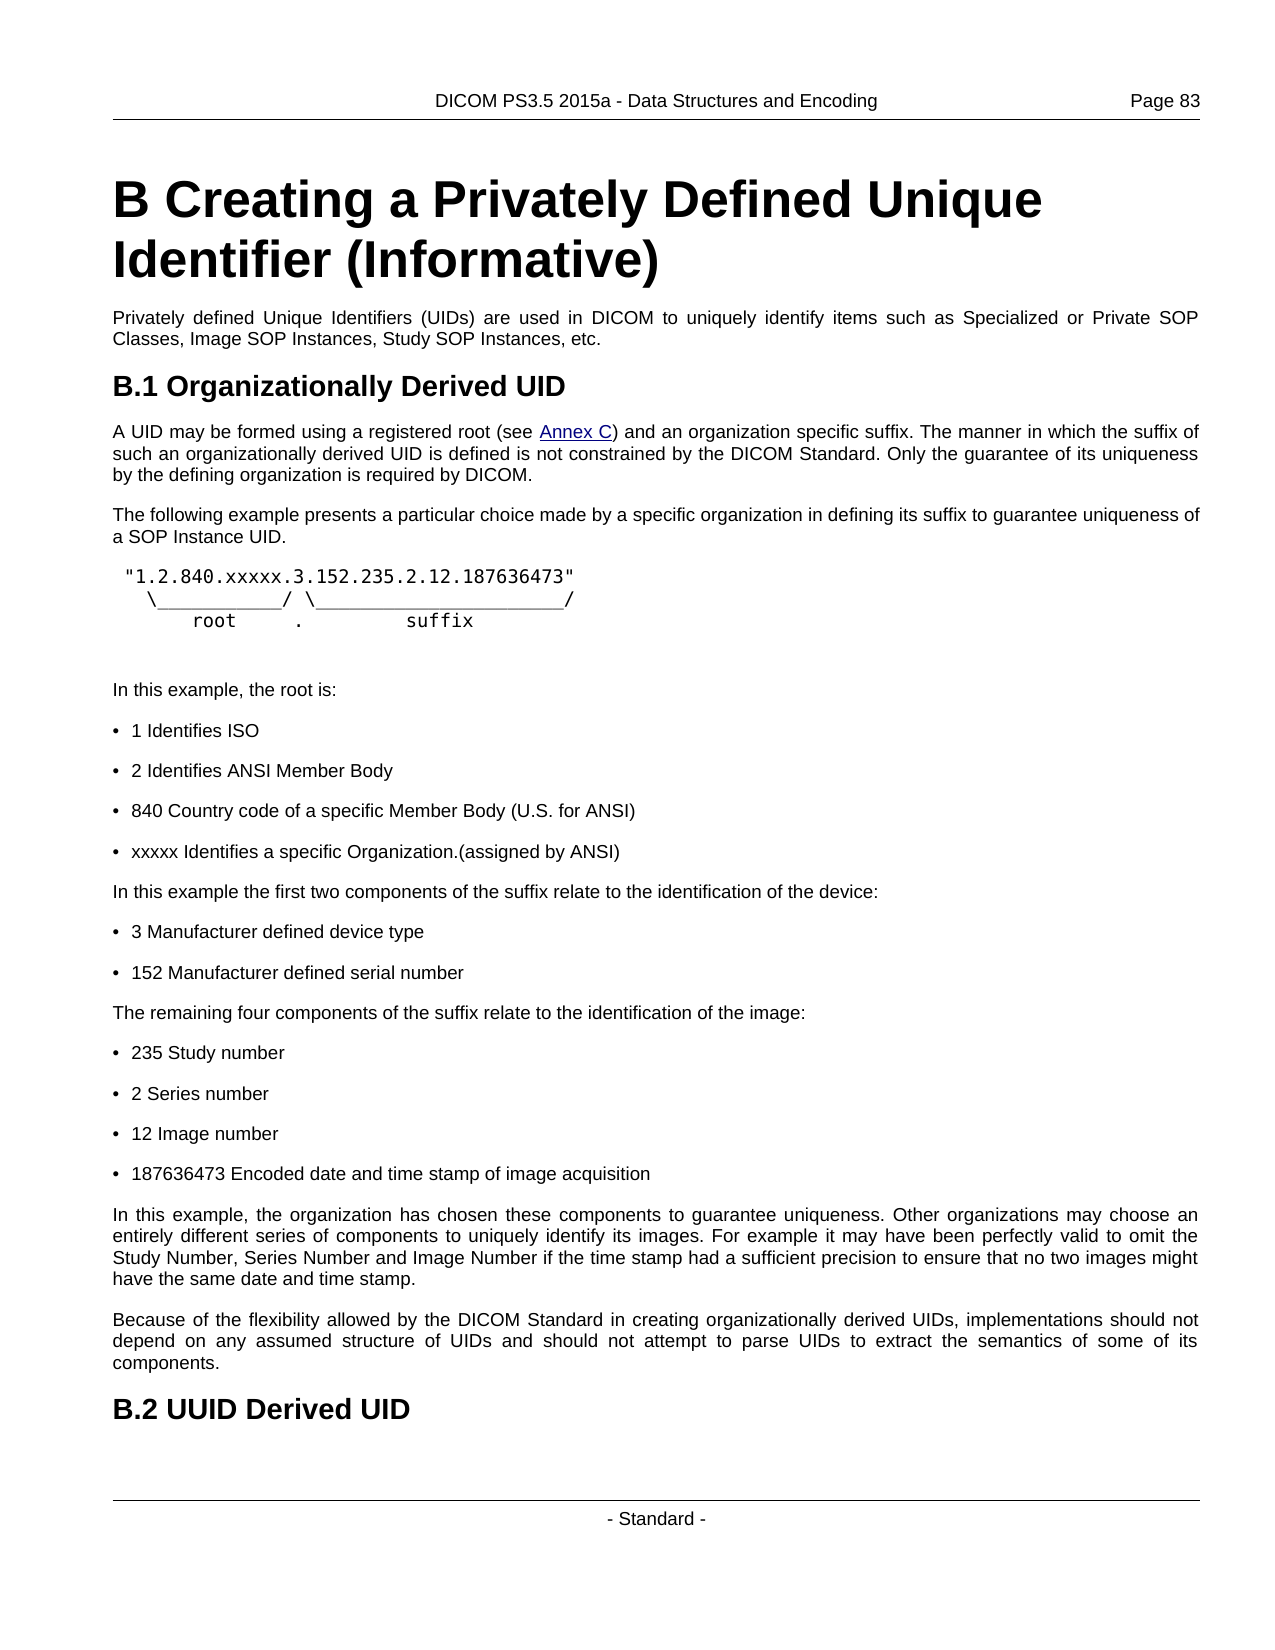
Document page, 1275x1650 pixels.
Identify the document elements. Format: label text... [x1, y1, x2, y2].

list 12 Image number [112, 1123, 1200, 1144]
text Because of the flexibility allowed by the DICOM Standard in creating organizationally derived UIDs, implementations should not depend on any assumed structure of UIDs and should not attempt to parse UIDs to extract the semantics of some of its components. [112, 1308, 1200, 1373]
list xxxxx Identifies a specific Organization.(assigned by ANSI) [112, 841, 1200, 862]
text The remaining four components of the suffix relate to the identification of the image: [112, 1002, 1200, 1023]
list 187636473 Encoded date and time stamp of image acquisition [112, 1163, 1200, 1184]
text The following example presents a particular choice made by a specific organization in defining its suffix to guarantee uniqueness of a SOP Instance UID. [112, 504, 1200, 547]
list 235 Study number [112, 1042, 1200, 1064]
text B Creating a Privately Defined Unique Identifier (Informative) [112, 169, 1200, 288]
text B.1 Organizationally Derived UID [112, 368, 1200, 402]
list 2 Series number [112, 1082, 1200, 1104]
text Privately defined Unique Identifiers (UIDs) are used in DICOM to uniquely identify items such as Specialized or Private SOP Classes, Image SOP Instances, Study SOP Instances, etc. [112, 307, 1200, 350]
text B.2 UUID Derived UID [112, 1392, 1200, 1425]
text In this example the first two components of the suffix relate to the identification of the device: [112, 881, 1200, 902]
list 1 Identifies ISO [112, 719, 1200, 741]
list 840 Country code of a specific Member Body (U.S. for ANSI) [112, 800, 1200, 822]
list 2 Identifies ANSI Member Body [112, 760, 1200, 781]
text In this example, the root is: [112, 679, 1200, 701]
text In this example, the organization has chosen these components to guarantee uniqueness. Other organizations may choose an entirely different series of components to uniquely identify its images. For example it may have been perfectly valid to omit the Study Number, Series Number and Image Number if the time stamp had a sufficient precision to ensure that no two images might have the same date and time stamp. [112, 1203, 1200, 1289]
text "1.2.840.xxxxx.3.152.235.2.12.187636473" \___________/ \______________________/ root . suffix [112, 566, 1200, 661]
list 3 Manufacturer defined device type [112, 921, 1200, 943]
text A UID may be formed using a registered root (see Annex C) and an organization specific suffix. The manner in which the suffix of such an organizationally derived UID is defined is not constrained by the DICOM Standard. Only the guarantee of its uniqueness by the defining organization is required by DICOM. [112, 421, 1200, 486]
list 152 Manufacturer defined serial number [112, 961, 1200, 983]
